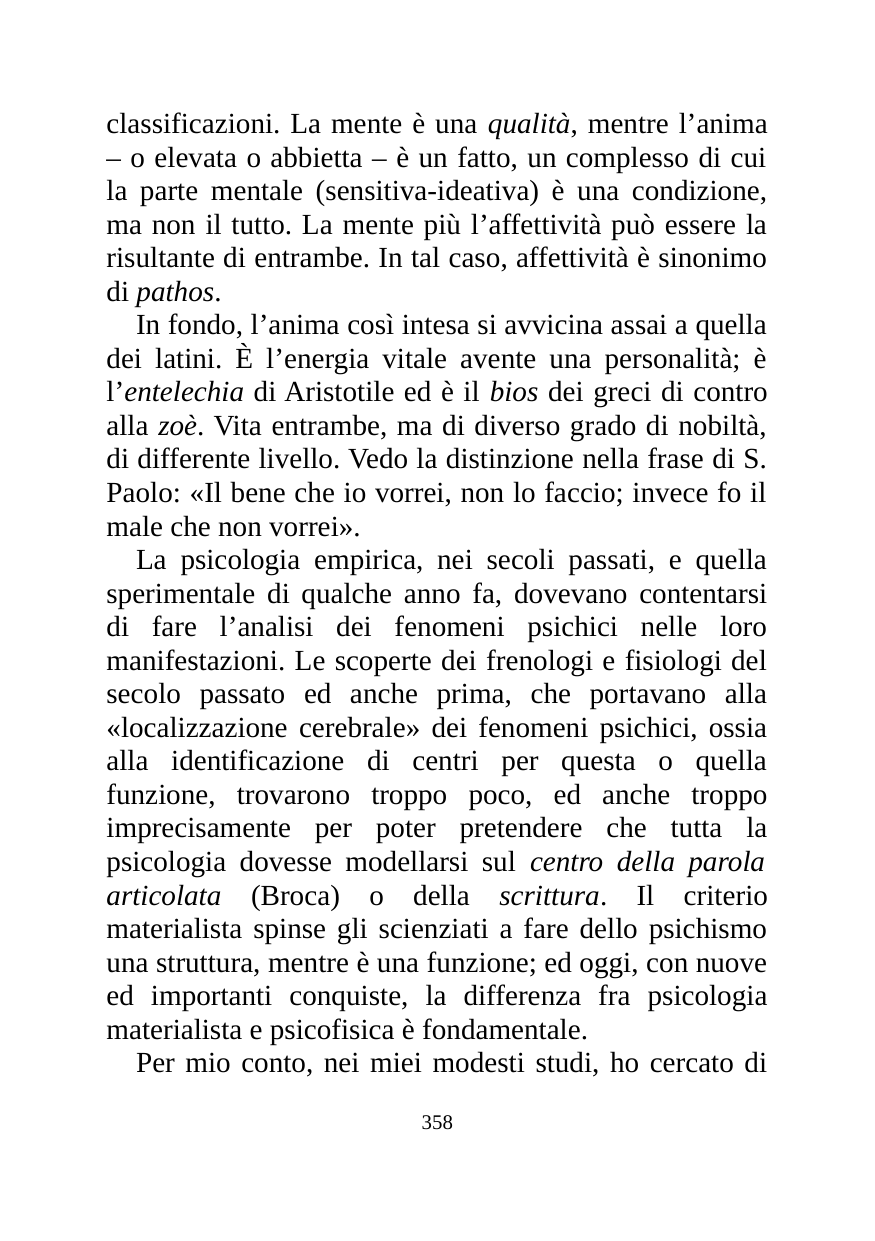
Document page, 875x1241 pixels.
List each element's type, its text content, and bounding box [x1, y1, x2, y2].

text La psicologia empirica, nei secoli passati, e quella sperimentale di qualche anno fa, dovevano contentarsi di fare l’analisi dei fenomeni psichici nelle loro manifestazioni. Le scoperte dei frenologi e fisiologi del secolo passato ed anche prima, che portavano alla «localizzazione cerebrale» dei fenomeni psichici, ossia alla identificazione di centri per questa o quella funzione, trovarono troppo poco, ed anche troppo imprecisamente per poter pretendere che tutta la psicologia dovesse modellarsi sul centro della parola articolata (Broca) o della scrittura. Il criterio materialista spinse gli scienziati a fare dello psichismo una struttura, mentre è una funzione; ed oggi, con nuove ed importanti conquiste, la differenza fra psicologia materialista e psicofisica è fondamentale. [106, 542, 768, 1045]
text Per mio conto, nei miei modesti studi, ho cercato di [106, 1045, 768, 1079]
text In fondo, l’anima così intesa si avvicina assai a quella dei latini. È l’energia vitale avente una personalità; è l’entelechia di Aristotile ed è il bios dei greci di contro alla zoè. Vita entrambe, ma di diverso grado di nobiltà, di differente livello. Vedo la distinzione nella frase di S. Paolo: «Il bene che io vorrei, non lo faccio; invece fo il male che non vorrei». [106, 307, 768, 542]
text classificazioni. La mente è una qualità, mentre l’anima – o elevata o abbietta – è un fatto, un complesso di cui la parte mentale (sensitiva-ideativa) è una condizione, ma non il tutto. La mente più l’affettività può essere la risultante di entrambe. In tal caso, affettività è sinonimo di pathos. [106, 106, 768, 307]
